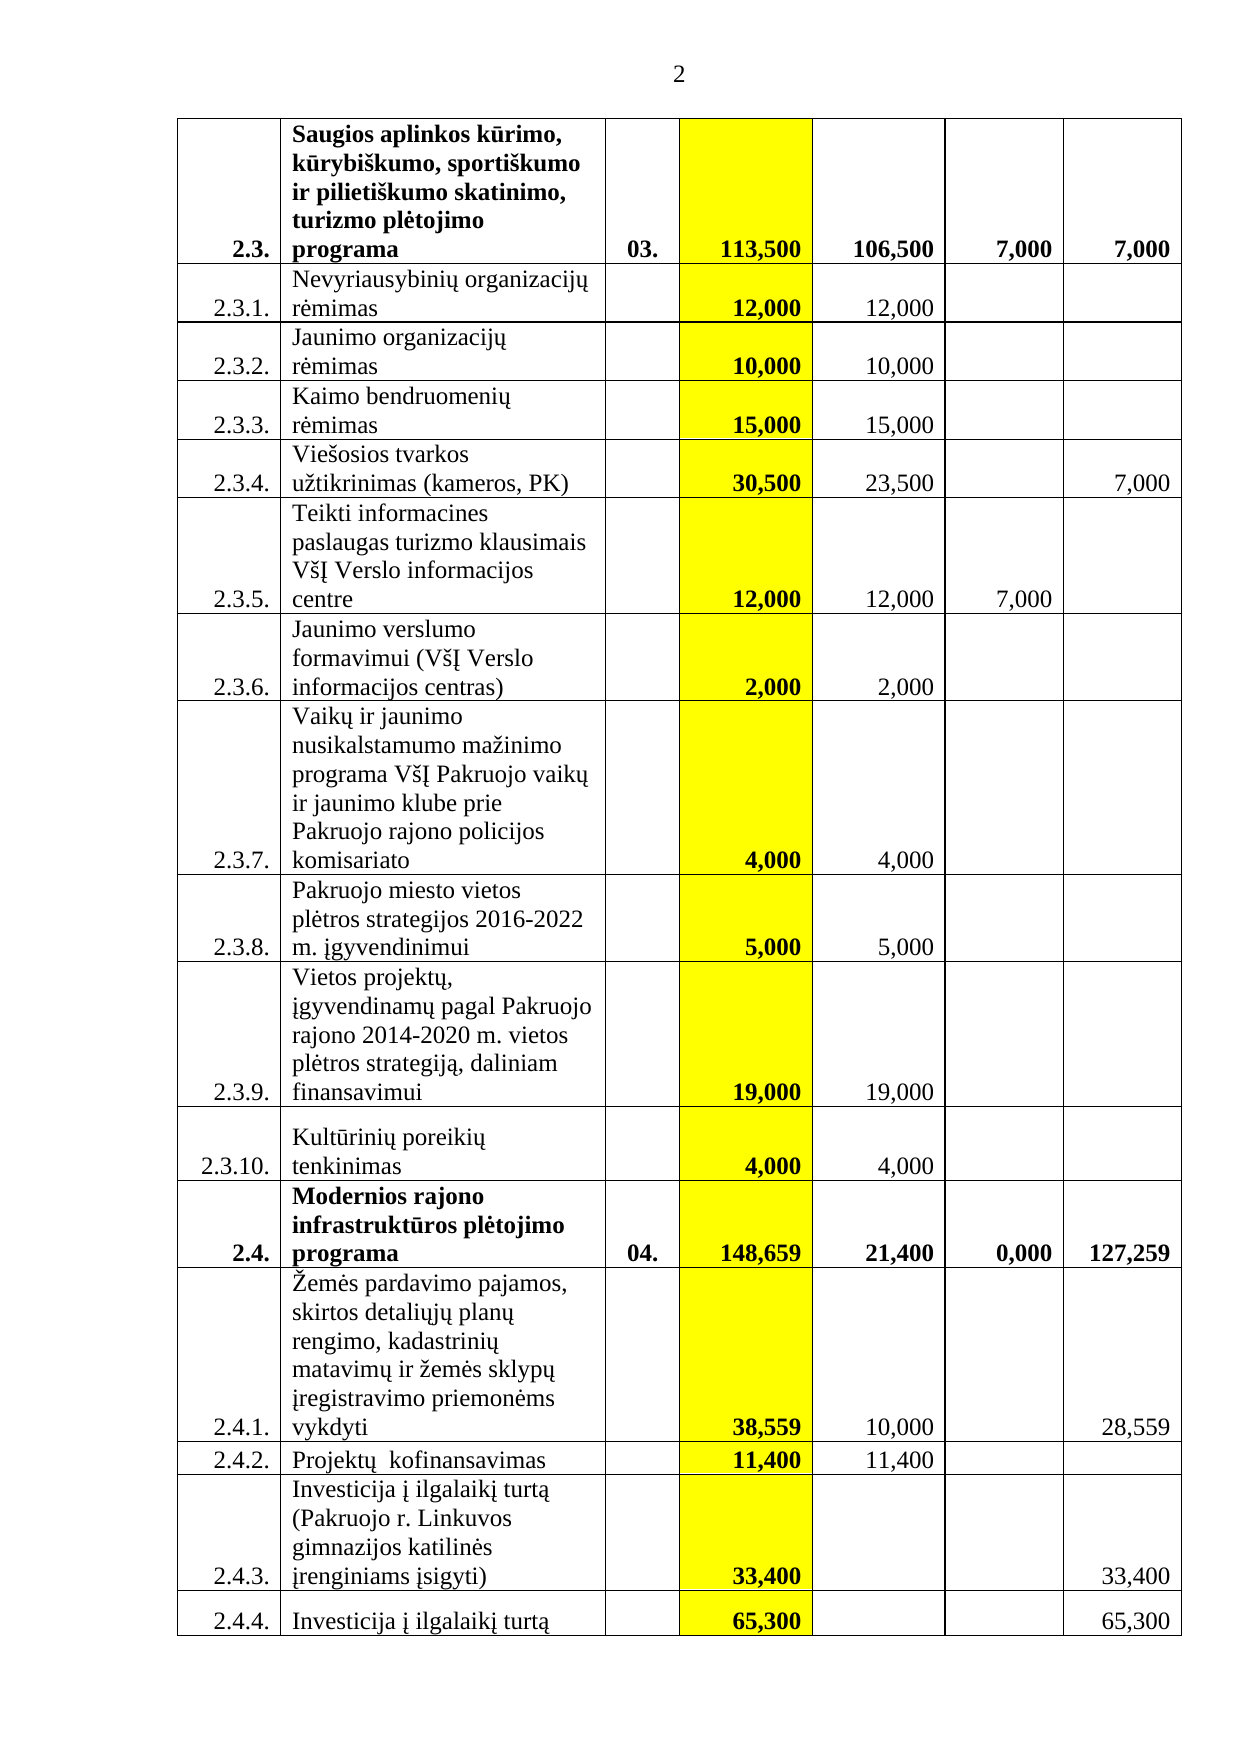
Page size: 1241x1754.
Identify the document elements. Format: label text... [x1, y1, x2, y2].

table_cell [606, 875, 679, 961]
table_cell 2.4.2. [178, 1442, 280, 1473]
table_cell 38,559 [680, 1268, 812, 1441]
table_cell 7,000 [1064, 119, 1181, 263]
table_cell 2.3.9. [178, 962, 280, 1106]
table_cell [1064, 614, 1181, 700]
table_cell 15,000 [813, 381, 944, 438]
table_cell [606, 1107, 679, 1180]
table_cell [606, 962, 679, 1106]
table_cell [1064, 875, 1181, 961]
table_cell Projektų kofinansavimas [281, 1442, 605, 1473]
table_cell [606, 440, 679, 497]
table_cell 148,659 [680, 1181, 812, 1267]
table_cell 2.3.3. [178, 381, 280, 438]
table_cell 30,500 [680, 440, 812, 497]
table_cell 7,000 [946, 498, 1063, 613]
table_cell [813, 1475, 944, 1589]
table_cell 04. [606, 1181, 679, 1267]
table_cell Teikti informacines paslaugas turizmo klausimais VšĮ Verslo informacijos centre [281, 498, 605, 613]
table_cell 21,400 [813, 1181, 944, 1267]
table_cell [606, 1475, 679, 1589]
table_cell Pakruojo miesto vietos plėtros strategijos 2016-2022 m. įgyvendinimui [281, 875, 605, 961]
table_cell [946, 264, 1063, 321]
table_cell 5,000 [680, 875, 812, 961]
table_cell 2.3. [178, 119, 280, 263]
table_cell 2.4.1. [178, 1268, 280, 1441]
table_cell 10,000 [813, 323, 944, 380]
table_cell 2,000 [680, 614, 812, 700]
table_cell 2.3.7. [178, 701, 280, 874]
table_cell [946, 381, 1063, 438]
table_cell Modernios rajono infrastruktūros plėtojimo programa [281, 1181, 605, 1267]
table_cell [946, 1442, 1063, 1473]
table_cell [1064, 701, 1181, 874]
table_cell [606, 323, 679, 380]
table_cell 33,400 [1064, 1475, 1181, 1589]
table_cell Nevyriausybinių organizacijų rėmimas [281, 264, 605, 321]
table_cell 2.4.4. [178, 1591, 280, 1635]
table_cell Investicija į ilgalaikį turtą [281, 1591, 605, 1635]
table_cell 65,300 [1064, 1591, 1181, 1635]
table_cell 23,500 [813, 440, 944, 497]
table_cell 12,000 [813, 498, 944, 613]
table_cell 2.3.1. [178, 264, 280, 321]
table_cell [1064, 1442, 1181, 1473]
table_cell 0,000 [946, 1181, 1063, 1267]
table_cell 10,000 [680, 323, 812, 380]
table_cell 65,300 [680, 1591, 812, 1635]
table_cell 11,400 [813, 1442, 944, 1473]
table_cell [1064, 323, 1181, 380]
table_cell [1064, 498, 1181, 613]
table_cell 4,000 [813, 701, 944, 874]
table_cell 12,000 [680, 264, 812, 321]
table_cell 2.3.5. [178, 498, 280, 613]
table_cell 113,500 [680, 119, 812, 263]
table_cell 11,400 [680, 1442, 812, 1473]
table_cell 2.3.2. [178, 323, 280, 380]
table_cell 15,000 [680, 381, 812, 438]
table_cell 106,500 [813, 119, 944, 263]
table_cell 19,000 [813, 962, 944, 1106]
table_cell 2.4.3. [178, 1475, 280, 1589]
table_cell [813, 1591, 944, 1635]
table_cell [1064, 1107, 1181, 1180]
table_cell 7,000 [946, 119, 1063, 263]
table_cell [946, 701, 1063, 874]
table_cell [946, 440, 1063, 497]
table_cell 2.3.10. [178, 1107, 280, 1180]
table_cell [606, 1268, 679, 1441]
table_cell Jaunimo organizacijų rėmimas [281, 323, 605, 380]
table_cell [606, 381, 679, 438]
table_cell [606, 614, 679, 700]
table_cell 5,000 [813, 875, 944, 961]
table_cell [946, 614, 1063, 700]
table_cell [606, 1442, 679, 1473]
table_cell [606, 701, 679, 874]
table_cell [1064, 962, 1181, 1106]
table_cell Jaunimo verslumo formavimui (VšĮ Verslo informacijos centras) [281, 614, 605, 700]
table_cell 12,000 [680, 498, 812, 613]
table_cell [606, 498, 679, 613]
table_cell 12,000 [813, 264, 944, 321]
table_cell Saugios aplinkos kūrimo, kūrybiškumo, sportiškumo ir pilietiškumo skatinimo, turizmo plėtojimo programa [281, 119, 605, 263]
table_cell [946, 1107, 1063, 1180]
table_cell 2.3.8. [178, 875, 280, 961]
table_cell 2.3.4. [178, 440, 280, 497]
table_cell [946, 1475, 1063, 1589]
table_cell 19,000 [680, 962, 812, 1106]
table_cell 7,000 [1064, 440, 1181, 497]
table_cell 127,259 [1064, 1181, 1181, 1267]
table_cell 2,000 [813, 614, 944, 700]
table_cell 33,400 [680, 1475, 812, 1589]
table_cell 4,000 [680, 1107, 812, 1180]
table_cell [1064, 264, 1181, 321]
table_cell [946, 1268, 1063, 1441]
table_cell Viešosios tvarkos užtikrinimas (kameros, PK) [281, 440, 605, 497]
table_cell Investicija į ilgalaikį turtą (Pakruojo r. Linkuvos gimnazijos katilinės įrenginiams įsigyti) [281, 1475, 605, 1589]
table_cell [946, 323, 1063, 380]
table_cell 03. [606, 119, 679, 263]
table_cell [1064, 381, 1181, 438]
table_cell [946, 962, 1063, 1106]
table_cell [606, 1591, 679, 1635]
table_cell 4,000 [680, 701, 812, 874]
table_cell 4,000 [813, 1107, 944, 1180]
table_cell Žemės pardavimo pajamos, skirtos detaliųjų planų rengimo, kadastrinių matavimų ir žemės sklypų įregistravimo priemonėms vykdyti [281, 1268, 605, 1441]
table_cell [946, 1591, 1063, 1635]
table_cell 2.3.6. [178, 614, 280, 700]
table_cell 28,559 [1064, 1268, 1181, 1441]
table_cell Vietos projektų, įgyvendinamų pagal Pakruojo rajono 2014-2020 m. vietos plėtros strategiją, daliniam finansavimui [281, 962, 605, 1106]
table_cell Kaimo bendruomenių rėmimas [281, 381, 605, 438]
table_cell Kultūrinių poreikių tenkinimas [281, 1107, 605, 1180]
table_cell Vaikų ir jaunimo nusikalstamumo mažinimo programa VšĮ Pakruojo vaikų ir jaunimo klube prie Pakruojo rajono policijos komisariato [281, 701, 605, 874]
table_cell [606, 264, 679, 321]
table_cell [946, 875, 1063, 961]
table_cell 10,000 [813, 1268, 944, 1441]
table_cell 2.4. [178, 1181, 280, 1267]
